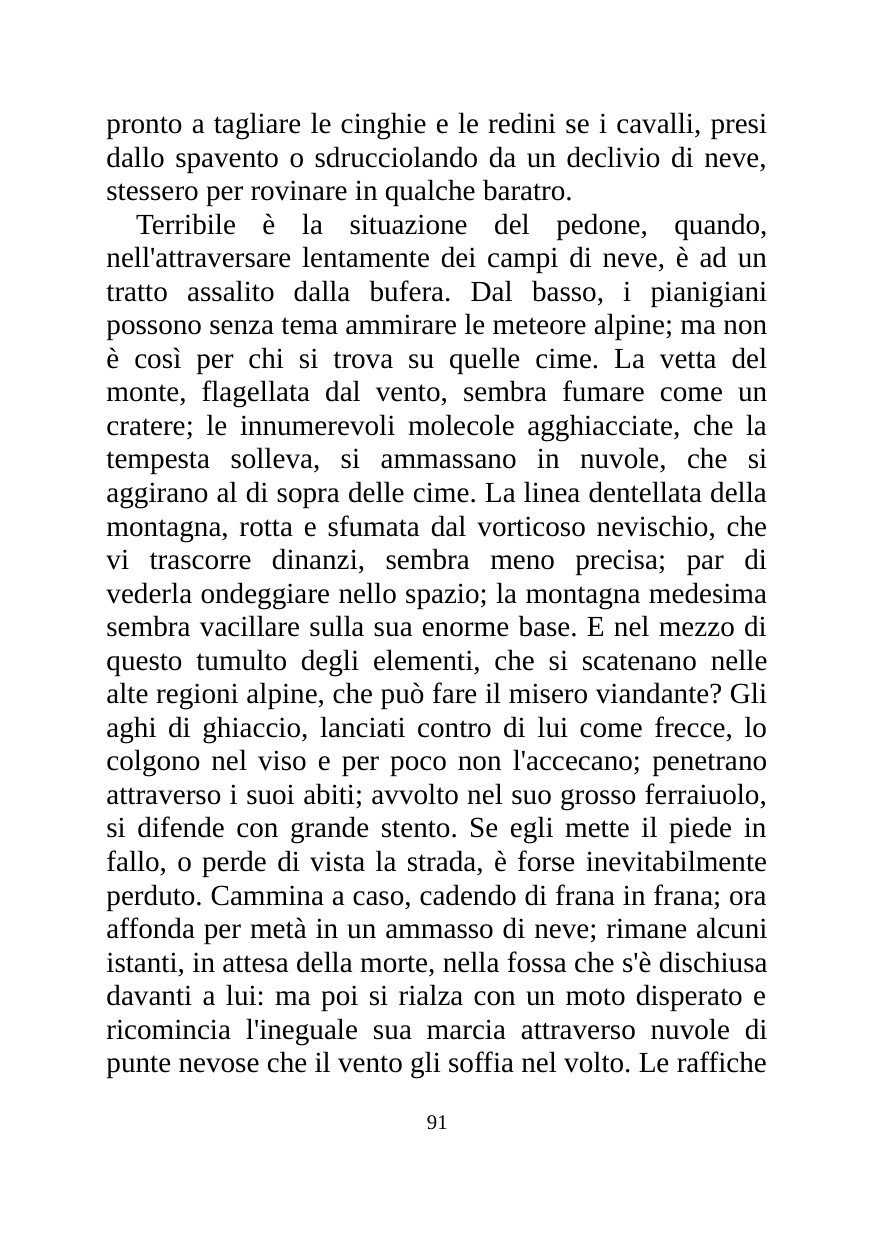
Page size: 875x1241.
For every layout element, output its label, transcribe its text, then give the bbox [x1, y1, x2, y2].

text pronto a tagliare le cinghie e le redini se i cavalli, presi dallo spavento o sdrucciolando da un declivio di neve, stessero per rovinare in qualche baratro. [106, 106, 768, 207]
text Terribile è la situazione del pedone, quando, nell'attraversare lentamente dei campi di neve, è ad un tratto assalito dalla bufera. Dal basso, i pianigiani possono senza tema ammirare le meteore alpine; ma non è così per chi si trova su quelle cime. La vetta del monte, flagellata dal vento, sembra fumare come un cratere; le innumerevoli molecole agghiacciate, che la tempesta solleva, si ammassano in nuvole, che si aggirano al di sopra delle cime. La linea dentellata della montagna, rotta e sfumata dal vorticoso nevischio, che vi trascorre dinanzi, sembra meno precisa; par di vederla ondeggiare nello spazio; la montagna medesima sembra vacillare sulla sua enorme base. E nel mezzo di questo tumulto degli elementi, che si scatenano nelle alte regioni alpine, che può fare il misero viandante? Gli aghi di ghiaccio, lanciati contro di lui come frecce, lo colgono nel viso e per poco non l'accecano; penetrano attraverso i suoi abiti; avvolto nel suo grosso ferraiuolo, si difende con grande stento. Se egli mette il piede in fallo, o perde di vista la strada, è forse inevitabilmente perduto. Cammina a caso, cadendo di frana in frana; ora affonda per metà in un ammasso di neve; rimane alcuni istanti, in attesa della morte, nella fossa che s'è dischiusa davanti a lui: ma poi si rialza con un moto disperato e ricomincia l'ineguale sua marcia attraverso nuvole di punte nevose che il vento gli soffia nel volto. Le raffiche [106, 207, 768, 1079]
